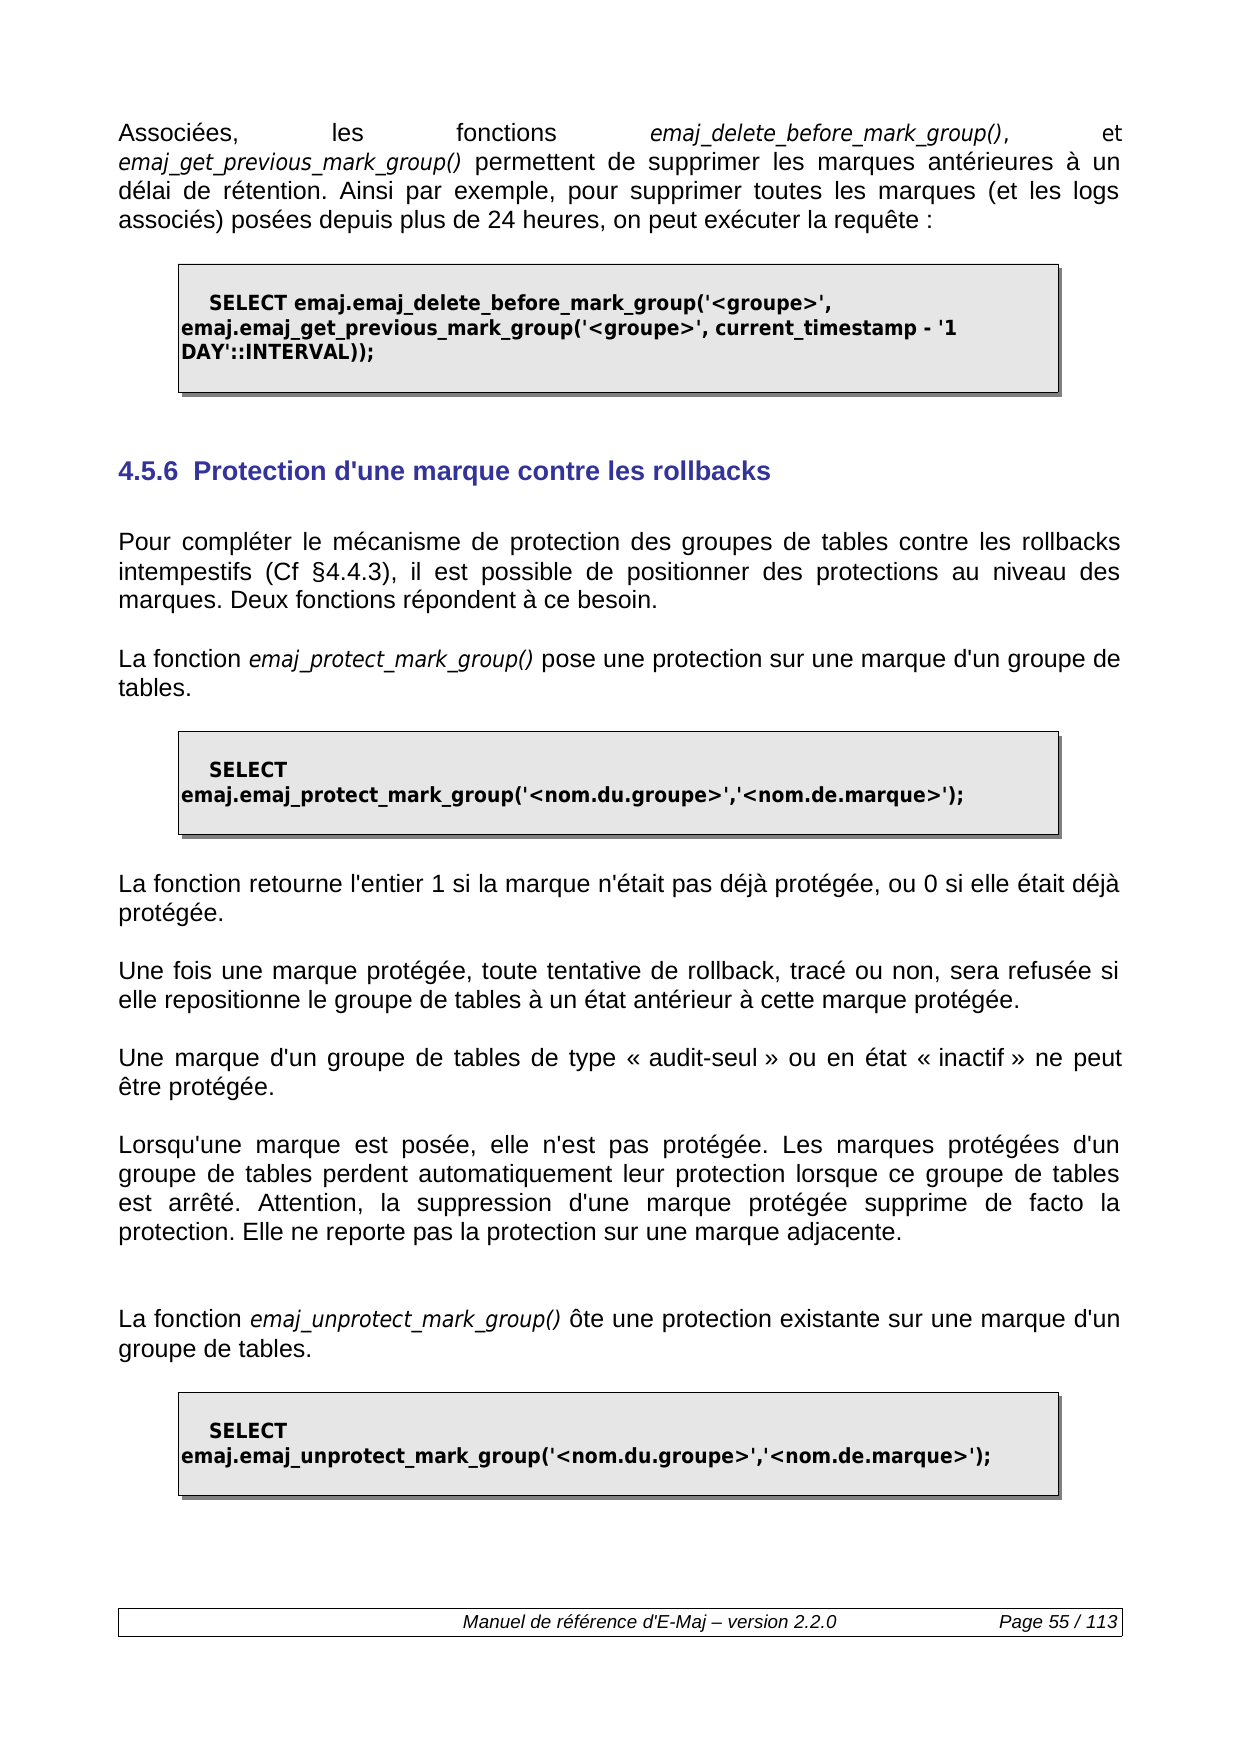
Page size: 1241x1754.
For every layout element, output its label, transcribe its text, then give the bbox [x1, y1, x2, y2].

text Une fois une marque protégée, toute tentative de rollback, tracé ou non, sera refusée si elle repositionne le groupe de tables à un état antérieur à cette marque protégée. [118, 956, 1122, 1014]
text Une marque d'un groupe de tables de type « audit-seul » ou en état « inactif » ne peut être protégée. [118, 1043, 1122, 1101]
subtitle Protection d'une marque contre les rollbacks [118, 455, 1122, 486]
text Pour compléter le mécanisme de protection des groupes de tables contre les rollbacks intempestifs (Cf §4.4.3), il est possible de positionner des protections au niveau des marques. Deux fonctions répondent à ce besoin. [118, 527, 1122, 614]
text SELECT emaj.emaj_delete_before_mark_group('<groupe>', emaj.emaj_get_previous_mark_group('<groupe>', current_timestamp - '1 DAY'::INTERVAL)); [179, 288, 1058, 361]
text La fonction emaj_protect_mark_group() pose une protection sur une marque d'un groupe de tables. [118, 643, 1122, 702]
text SELECT emaj.emaj_protect_mark_group('<nom.du.groupe>','<nom.de.marque>'); [179, 755, 1058, 804]
text Associées, les fonctions emaj_delete_before_mark_group(), et emaj_get_previous_mark_group() permettent de supprimer les marques antérieures à un délai de rétention. Ainsi par exemple, pour supprimer toutes les marques (et les logs associés) posées depuis plus de 24 heures, on peut exécuter la requête : [118, 118, 1122, 234]
text La fonction emaj_unprotect_mark_group() ôte une protection existante sur une marque d'un groupe de tables. [118, 1304, 1122, 1362]
text La fonction retourne l'entier 1 si la marque n'était pas déjà protégée, ou 0 si elle était déjà protégée. [118, 868, 1122, 927]
text SELECT emaj.emaj_unprotect_mark_group('<nom.du.groupe>','<nom.de.marque>'); [179, 1416, 1058, 1465]
text Lorsqu'une marque est posée, elle n'est pas protégée. Les marques protégées d'un groupe de tables perdent automatiquement leur protection lorsque ce groupe de tables est arrêté. Attention, la suppression d'une marque protégée supprime de facto la protection. Elle ne reporte pas la protection sur une marque adjacente. [118, 1130, 1122, 1246]
